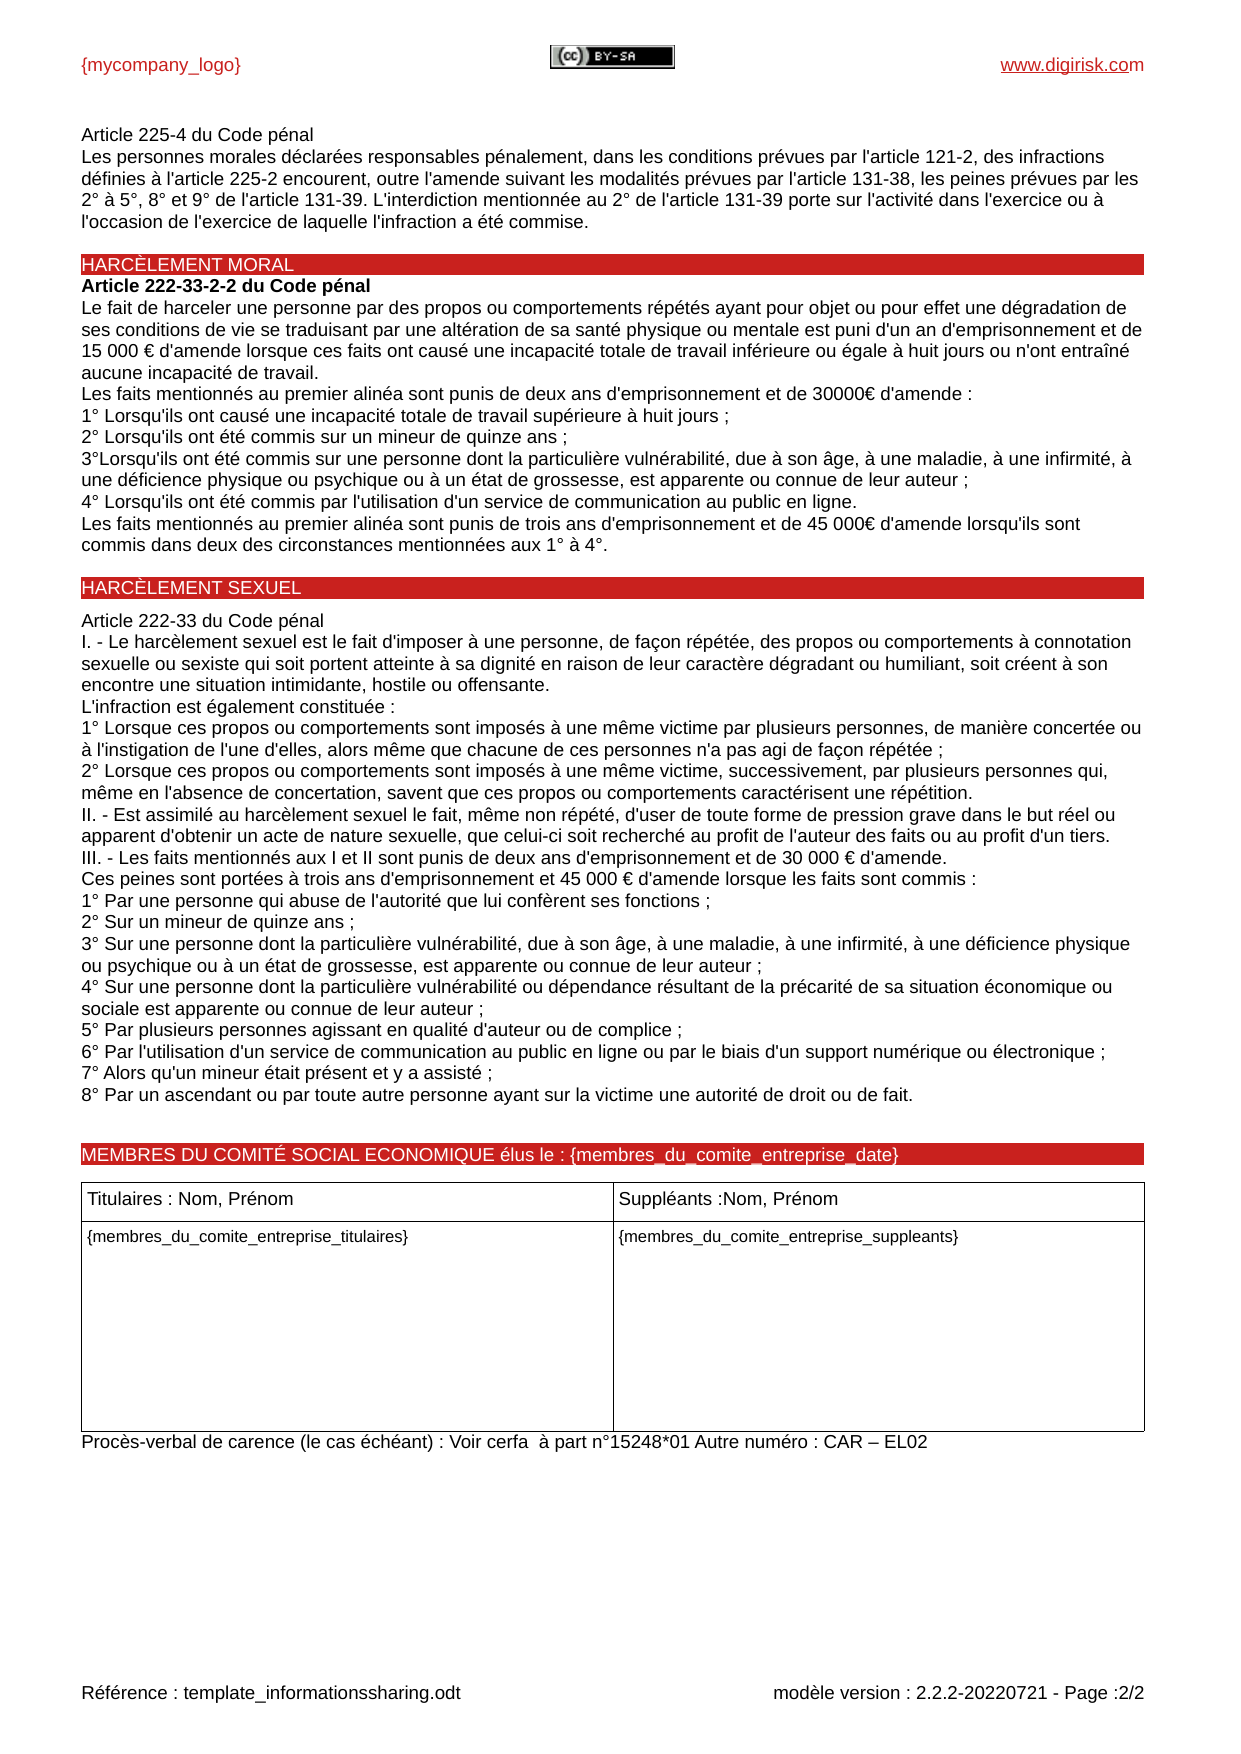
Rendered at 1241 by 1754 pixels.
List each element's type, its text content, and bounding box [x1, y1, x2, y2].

text Procès-verbal de carence (le cas échéant) : Voir cerfa à part n°15248*01 Autre numéro : CAR – EL02 [81, 1432, 1144, 1453]
text 1° Lorsque ces propos ou comportements sont imposés à une même victime par plusieurs personnes, de manière concertée ou à l'instigation de l'une d'elles, alors même que chacune de ces personnes n'a pas agi de façon répétée ; [81, 717, 1144, 760]
table_cell {membres_du_comite_entreprise_suppleants} [614, 1222, 1144, 1431]
text Article 222-33-2-2 du Code pénal [81, 275, 1144, 297]
text Ces peines sont portées à trois ans d'emprisonnement et 45 000 € d'amende lorsque les faits sont commis : [81, 868, 1144, 890]
text 3° Sur une personne dont la particulière vulnérabilité, due à son âge, à une maladie, à une infirmité, à une déficience physique ou psychique ou à un état de grossesse, est apparente ou connue de leur auteur ; [81, 933, 1144, 976]
text II. - Est assimilé au harcèlement sexuel le fait, même non répété, d'user de toute forme de pression grave dans le but réel ou apparent d'obtenir un acte de nature sexuelle, que celui-ci soit recherché au profit de l'auteur des faits ou au profit d'un tiers. [81, 803, 1144, 847]
table_header Titulaires : Nom, Prénom [82, 1183, 613, 1221]
text HARCÈLEMENT MORAL [81, 254, 1144, 275]
text 8° Par un ascendant ou par toute autre personne ayant sur la victime une autorité de droit ou de fait. [81, 1084, 1144, 1105]
text 4° Sur une personne dont la particulière vulnérabilité ou dépendance résultant de la précarité de sa situation économique ou sociale est apparente ou connue de leur auteur ; [81, 976, 1144, 1019]
text III. - Les faits mentionnés aux I et II sont punis de deux ans d'emprisonnement et de 30 000 € d'amende. [81, 847, 1144, 868]
table_header Suppléants :Nom, Prénom [614, 1183, 1144, 1221]
picture [550, 45, 675, 69]
text 7° Alors qu'un mineur était présent et y a assisté ; [81, 1062, 1144, 1084]
text MEMBRES DU COMITÉ SOCIAL ECONOMIQUE élus le : {membres_du_comite_entreprise_date} [81, 1143, 1144, 1165]
text HARCÈLEMENT SEXUEL [81, 577, 1144, 599]
text 1° Par une personne qui abuse de l'autorité que lui confèrent ses fonctions ; [81, 890, 1144, 911]
text Article 222-33 du Code pénal [81, 609, 1144, 631]
text définies à l'article 225-2 encourent, outre l'amende suivant les modalités prévues par l'article 131-38, les peines prévues par les 2° à 5°, 8° et 9° de l'article 131-39. L'interdiction mentionnée au 2° de l'article 131-39 porte sur l'activité dans l'exercice ou à l'occasion de l'exercice de laquelle l'infraction a été commise. [81, 167, 1144, 232]
text I. - Le harcèlement sexuel est le fait d'imposer à une personne, de façon répétée, des propos ou comportements à connotation sexuelle ou sexiste qui soit portent atteinte à sa dignité en raison de leur caractère dégradant ou humiliant, soit créent à son encontre une situation intimidante, hostile ou offensante. [81, 631, 1144, 696]
text Le fait de harceler une personne par des propos ou comportements répétés ayant pour objet ou pour effet une dégradation de ses conditions de vie se traduisant par une altération de sa santé physique ou mentale est puni d'un an d'emprisonnement et de 15 000 € d'amende lorsque ces faits ont causé une incapacité totale de travail inférieure ou égale à huit jours ou n'ont entraîné aucune incapacité de travail. Les faits mentionnés au premier alinéa sont punis de deux ans d'emprisonnement et de 30000€ d'amende : 1° Lorsqu'ils ont causé une incapacité totale de travail supérieure à huit jours ; 2° Lorsqu'ils ont été commis sur un mineur de quinze ans ; 3°Lorsqu'ils ont été commis sur une personne dont la particulière vulnérabilité, due à son âge, à une maladie, à une infirmité, à une déficience physique ou psychique ou à un état de grossesse, est apparente ou connue de leur auteur ; 4° Lorsqu'ils ont été commis par l'utilisation d'un service de communication au public en ligne. Les faits mentionnés au premier alinéa sont punis de trois ans d'emprisonnement et de 45 000€ d'amende lorsqu'ils sont commis dans deux des circonstances mentionnées aux 1° à 4°. [81, 297, 1144, 556]
text 5° Par plusieurs personnes agissant en qualité d'auteur ou de complice ; [81, 1019, 1144, 1041]
text L'infraction est également constituée : [81, 696, 1144, 717]
text 2° Sur un mineur de quinze ans ; [81, 911, 1144, 933]
text 6° Par l'utilisation d'un service de communication au public en ligne ou par le biais d'un support numérique ou électronique ; [81, 1041, 1144, 1062]
table_cell {membres_du_comite_entreprise_titulaires} [82, 1222, 613, 1431]
text Article 225-4 du Code pénal Les personnes morales déclarées responsables pénalement, dans les conditions prévues par l'article 121-2, des infractions [81, 124, 1144, 167]
text 2° Lorsque ces propos ou comportements sont imposés à une même victime, successivement, par plusieurs personnes qui, même en l'absence de concertation, savent que ces propos ou comportements caractérisent une répétition. [81, 760, 1144, 803]
